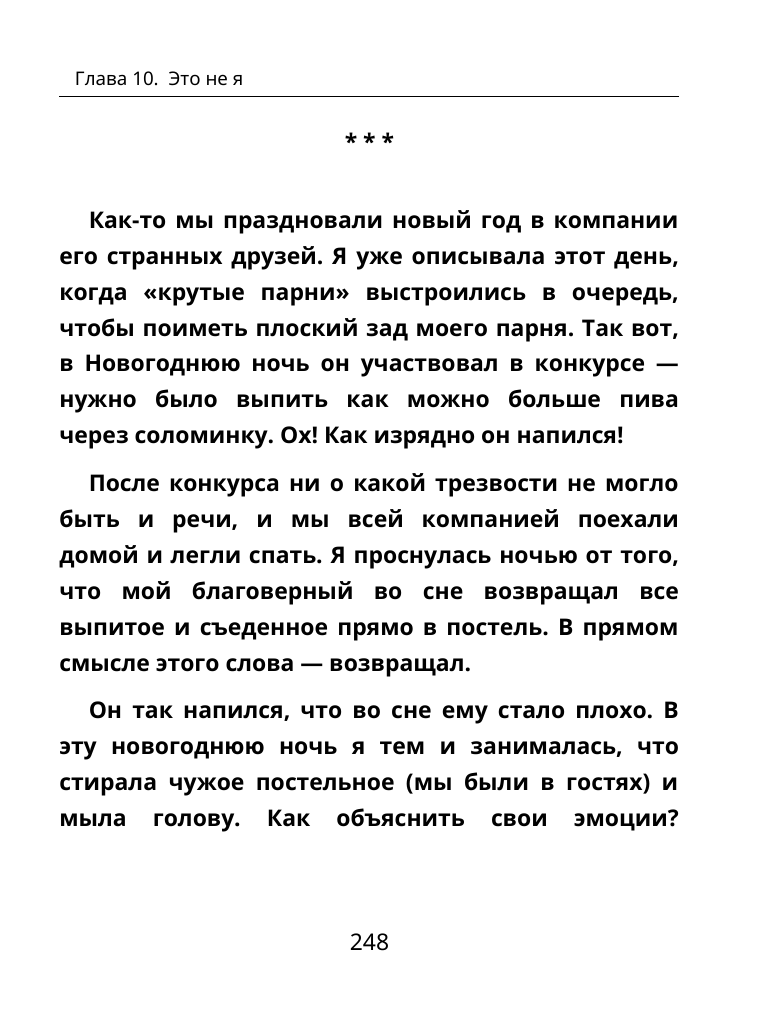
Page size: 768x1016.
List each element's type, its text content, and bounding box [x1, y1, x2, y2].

text Он так напился, что во сне ему стало плохо. В эту новогоднюю ночь я тем и занималась, что стирала чужое постельное (мы были в гостях) и мыла голову. Как объяснить свои эмоции? [59, 694, 679, 833]
text Как-то мы праздновали новый год в компании его странных друзей. Я уже описывала этот день, когда «крутые парни» выстроились в очередь, чтобы поиметь плоский зад моего парня. Так вот, в Новогоднюю ночь он участвовал в конкурсе — нужно было выпить как можно больше пива через соломинку. Ох! Как изрядно он напился! [59, 204, 679, 451]
subtitle * * * [59, 126, 679, 157]
text После конкурса ни о какой трезвости не могло быть и речи, и мы всей компанией поехали домой и легли спать. Я проснулась ночью от того, что мой благоверный во сне возвращал все выпитое и съеденное прямо в постель. В прямом смысле этого слова — возвращал. [59, 467, 679, 678]
